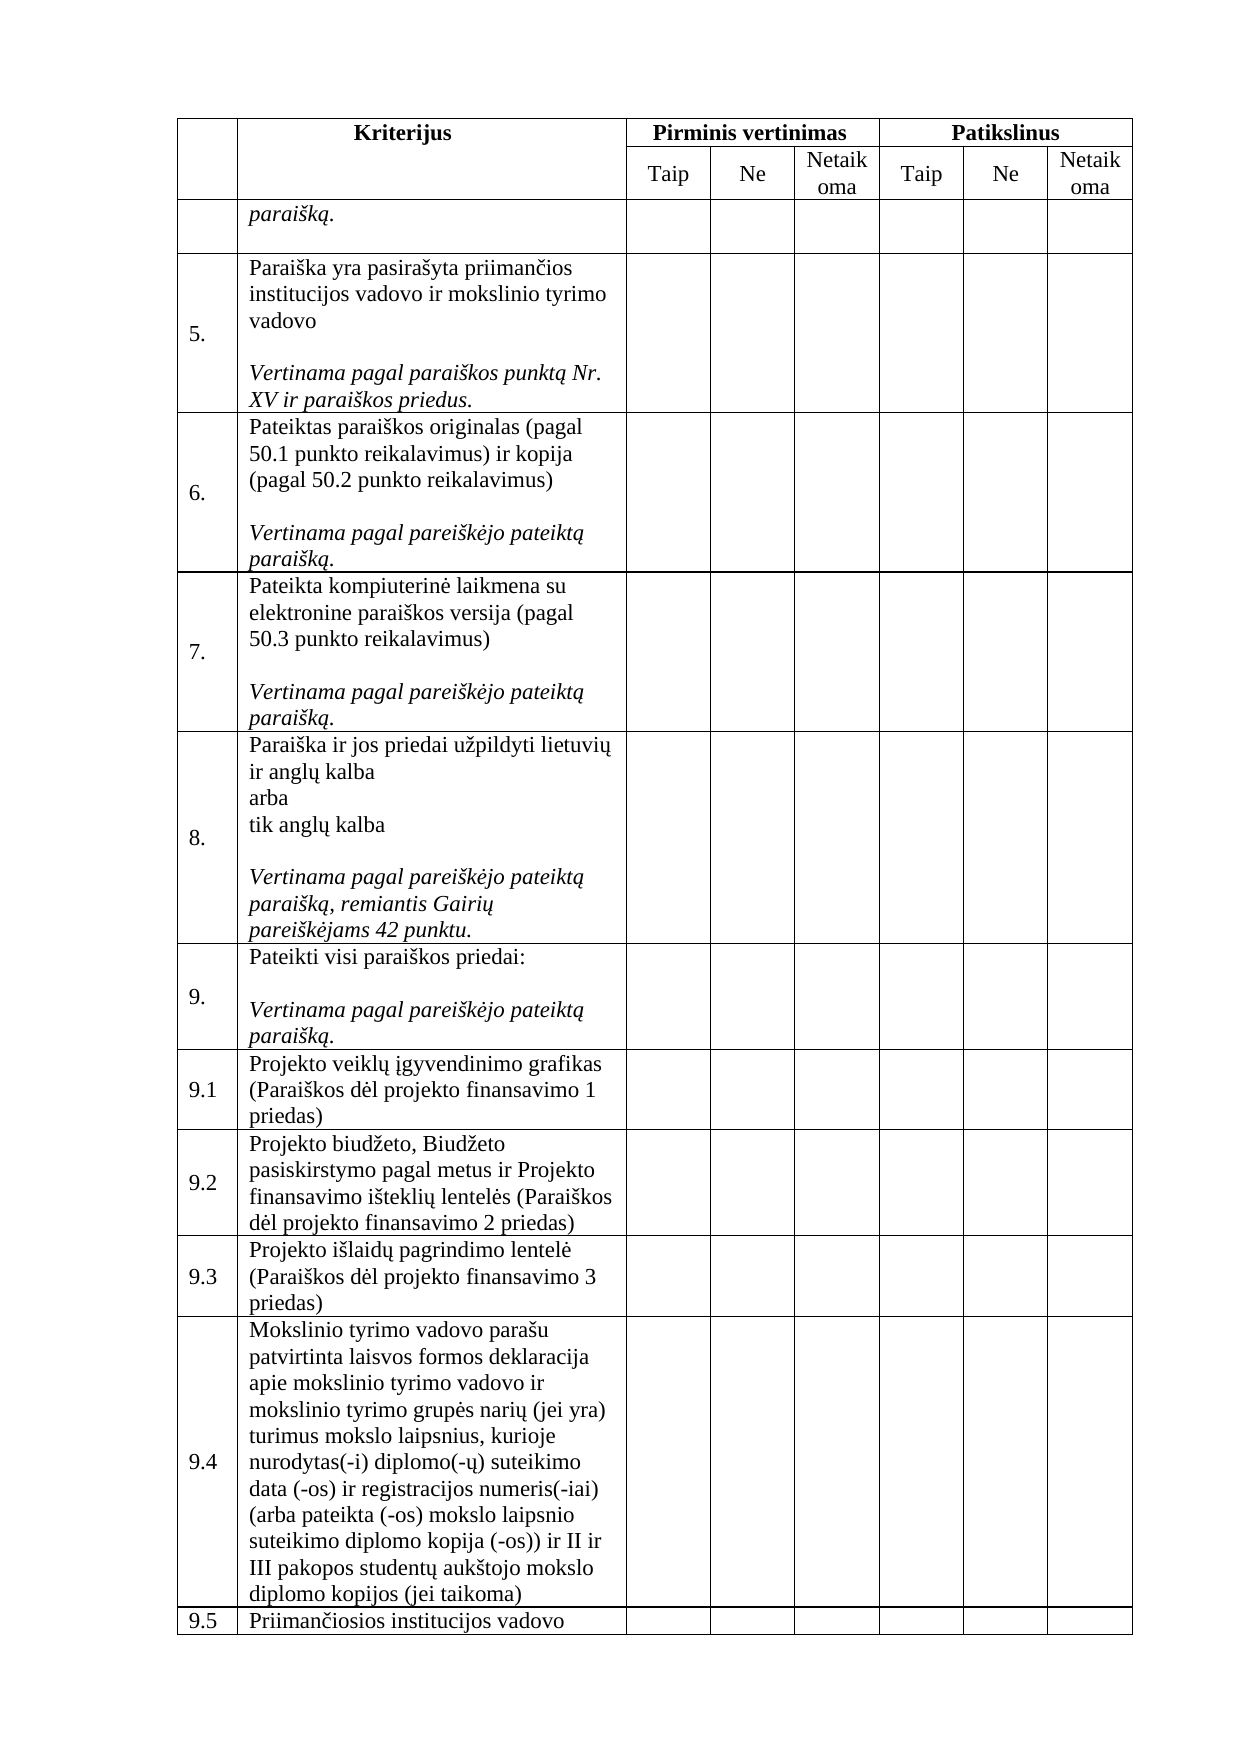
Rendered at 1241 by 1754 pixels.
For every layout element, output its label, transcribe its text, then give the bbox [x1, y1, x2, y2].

table_cell [880, 200, 963, 253]
table_cell 9.5 [178, 1608, 237, 1634]
table_cell Netaikoma [1048, 147, 1132, 199]
table_cell [627, 1130, 710, 1235]
table_cell [627, 732, 710, 942]
table_cell [627, 200, 710, 253]
table_cell [627, 413, 710, 571]
table_cell [1048, 1050, 1132, 1129]
table_cell [1048, 732, 1132, 942]
table_cell 9. [178, 944, 237, 1049]
table_cell [711, 254, 794, 412]
table_cell [627, 1317, 710, 1606]
table_cell [711, 944, 794, 1049]
table_cell [711, 200, 794, 253]
table_cell [1048, 1236, 1132, 1316]
table_cell [1048, 1130, 1132, 1235]
table_header Kriterijus [238, 119, 626, 199]
table_cell Ne [711, 147, 794, 199]
table_cell [1048, 254, 1132, 412]
table_cell [964, 732, 1047, 942]
table_cell [1048, 1608, 1132, 1634]
table_cell [795, 254, 879, 412]
table_cell [880, 1050, 963, 1129]
table_cell paraišką. [238, 200, 626, 253]
table_header Patikslinus [880, 119, 1132, 146]
table_cell [711, 1317, 794, 1606]
table_cell [964, 254, 1047, 412]
table_cell [711, 573, 794, 731]
table_cell [880, 413, 963, 571]
table_cell [880, 1130, 963, 1235]
table_cell [795, 573, 879, 731]
table_cell [880, 254, 963, 412]
table_cell [795, 1608, 879, 1634]
table_cell [1048, 413, 1132, 571]
table_cell [627, 254, 710, 412]
table_cell [964, 1236, 1047, 1316]
table_cell [964, 1317, 1047, 1606]
table_cell [880, 1236, 963, 1316]
table_header [178, 119, 237, 199]
table_cell 7. [178, 573, 237, 731]
table_cell [795, 1317, 879, 1606]
table_cell Pateikta kompiuterinė laikmena su elektronine paraiškos versija (pagal 50.3 punkto reikalavimus) Vertinama pagal pareiškėjo pateiktą paraišką. [238, 573, 626, 731]
table_cell Taip [627, 147, 710, 199]
table_cell [964, 573, 1047, 731]
table_cell [795, 732, 879, 942]
table_cell [178, 200, 237, 253]
table_cell 9.4 [178, 1317, 237, 1606]
table_cell [711, 1130, 794, 1235]
table_cell [1048, 944, 1132, 1049]
table_cell 5. [178, 254, 237, 412]
table_cell [964, 200, 1047, 253]
table_cell [1048, 573, 1132, 731]
table_cell [964, 1608, 1047, 1634]
table_cell [627, 1050, 710, 1129]
table_cell [627, 944, 710, 1049]
table_cell [1048, 1317, 1132, 1606]
table_cell Pateiktas paraiškos originalas (pagal 50.1 punkto reikalavimus) ir kopija (pagal 50.2 punkto reikalavimus) Vertinama pagal pareiškėjo pateiktą paraišką. [238, 413, 626, 571]
table_cell [795, 944, 879, 1049]
table_cell [627, 1236, 710, 1316]
table_cell [795, 413, 879, 571]
table_cell [880, 573, 963, 731]
table_cell 6. [178, 413, 237, 571]
table_cell 9.1 [178, 1050, 237, 1129]
table_cell Ne [964, 147, 1047, 199]
table_cell 9.3 [178, 1236, 237, 1316]
table_cell Netaikoma [795, 147, 879, 199]
table_cell Taip [880, 147, 963, 199]
table_cell [627, 573, 710, 731]
table_cell [964, 1050, 1047, 1129]
table_cell [964, 944, 1047, 1049]
table_cell [795, 200, 879, 253]
table_cell Projekto išlaidų pagrindimo lentelė (Paraiškos dėl projekto finansavimo 3 priedas) [238, 1236, 626, 1316]
table_cell [711, 413, 794, 571]
table_cell [880, 1608, 963, 1634]
table_cell Mokslinio tyrimo vadovo parašu patvirtinta laisvos formos deklaracija apie mokslinio tyrimo vadovo ir mokslinio tyrimo grupės narių (jei yra) turimus mokslo laipsnius, kurioje nurodytas(-i) diplomo(-ų) suteikimo data (-os) ir registracijos numeris(-iai) (arba pateikta (-os) mokslo laipsnio suteikimo diplomo kopija (-os)) ir II ir III pakopos studentų aukštojo mokslo diplomo kopijos (jei taikoma) [238, 1317, 626, 1606]
table_cell 8. [178, 732, 237, 942]
table_cell [795, 1050, 879, 1129]
table_cell Paraiška yra pasirašyta priimančios institucijos vadovo ir mokslinio tyrimo vadovo Vertinama pagal paraiškos punktą Nr. XV ir paraiškos priedus. [238, 254, 626, 412]
table_cell [627, 1608, 710, 1634]
table_cell [1048, 200, 1132, 253]
table_cell Priimančiosios institucijos vadovo [238, 1608, 626, 1634]
table_cell [880, 732, 963, 942]
table_cell [964, 1130, 1047, 1235]
table_cell [880, 944, 963, 1049]
table_cell [711, 1608, 794, 1634]
table_cell [880, 1317, 963, 1606]
table_cell [711, 1236, 794, 1316]
table_cell Projekto biudžeto, Biudžeto pasiskirstymo pagal metus ir Projekto finansavimo išteklių lentelės (Paraiškos dėl projekto finansavimo 2 priedas) [238, 1130, 626, 1235]
table_cell [964, 413, 1047, 571]
table_header Pirminis vertinimas [627, 119, 879, 146]
table_cell Projekto veiklų įgyvendinimo grafikas (Paraiškos dėl projekto finansavimo 1 priedas) [238, 1050, 626, 1129]
table_cell Paraiška ir jos priedai užpildyti lietuvių ir anglų kalba arba tik anglų kalba Vertinama pagal pareiškėjo pateiktą paraišką, remiantis Gairių pareiškėjams 42 punktu. [238, 732, 626, 942]
table_cell 9.2 [178, 1130, 237, 1235]
table_cell [711, 1050, 794, 1129]
table_cell Pateikti visi paraiškos priedai: Vertinama pagal pareiškėjo pateiktą paraišką. [238, 944, 626, 1049]
table_cell [711, 732, 794, 942]
table_cell [795, 1236, 879, 1316]
table_cell [795, 1130, 879, 1235]
